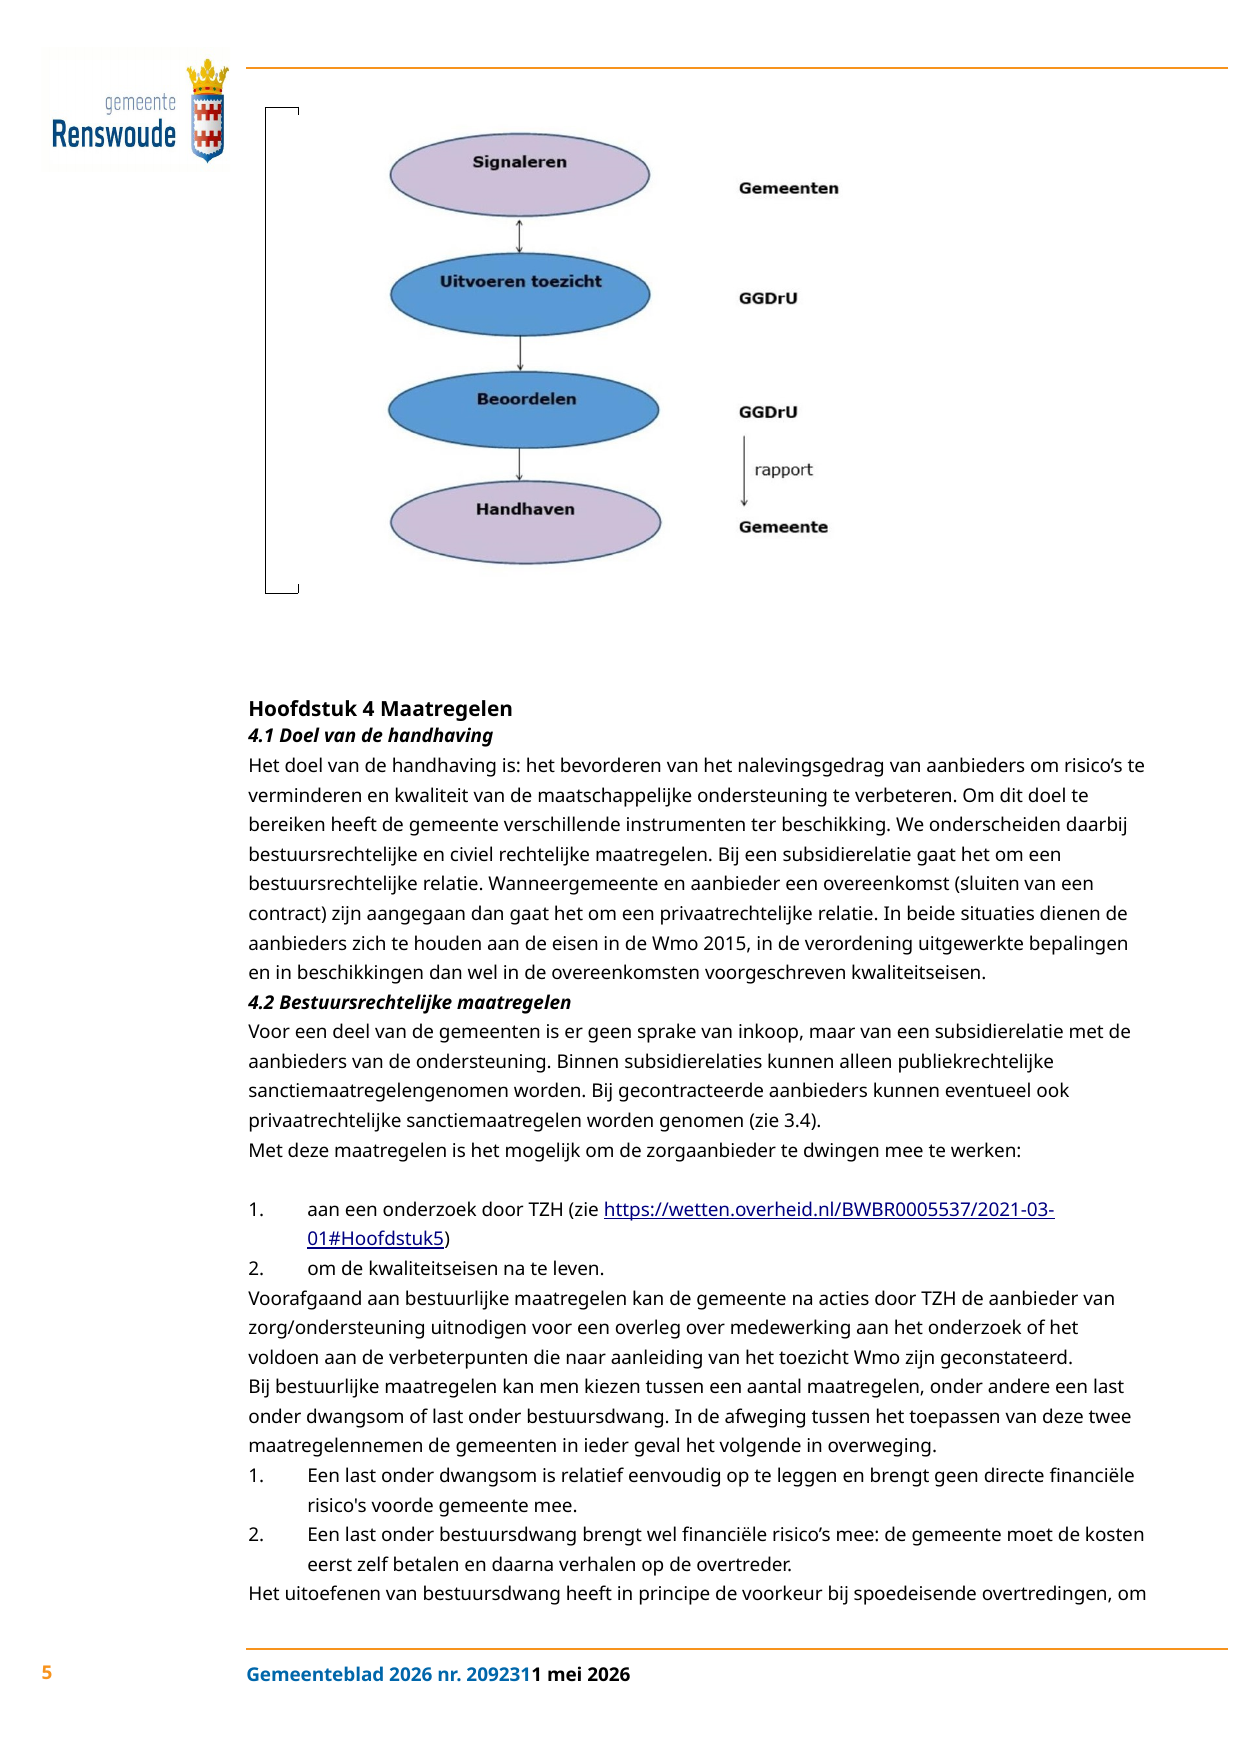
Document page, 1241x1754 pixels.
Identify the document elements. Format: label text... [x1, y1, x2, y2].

list Een last onder bestuursdwang brengt wel financiële risico’s mee: de gemeente moet de kosten eerst zelf betalen en daarna verhalen op de overtreder. [248, 1521, 1152, 1577]
list aan een onderzoek door TZH (zie https://wetten.overheid.nl/BWBR0005537/2021-03-01#Hoofdstuk5) [248, 1196, 1152, 1251]
text Het doel van de handhaving is: het bevorderen van het nalevingsgedrag van aanbieders om risico’s te verminderen en kwaliteit van de maatschappelijke ondersteuning te verbeteren. Om dit doel te bereiken heeft de gemeente verschillende instrumenten ter beschikking. We onderscheiden daarbij bestuursrechtelijke en civiel rechtelijke maatregelen. Bij een subsidierelatie gaat het om een bestuursrechtelijke relatie. Wanneergemeente en aanbieder een overeenkomst (sluiten van een contract) zijn aangegaan dan gaat het om een privaatrechtelijke relatie. In beide situaties dienen de aanbieders zich te houden aan de eisen in de Wmo 2015, in de verordening uitgewerkte bepalingen en in beschikkingen dan wel in de overeenkomsten voorgeschreven kwaliteitseisen. [248, 752, 1152, 985]
list Een last onder dwangsom is relatief eenvoudig op te leggen en brengt geen directe financiële risico's voorde gemeente mee. [248, 1462, 1152, 1518]
list om de kwaliteitseisen na te leven. [248, 1255, 1152, 1281]
text Het uitoefenen van bestuursdwang heeft in principe de voorkeur bij spoedeisende overtredingen, om [248, 1581, 1152, 1606]
text Voor een deel van de gemeenten is er geen sprake van inkoop, maar van een subsidierelatie met de aanbieders van de ondersteuning. Binnen subsidierelaties kunnen alleen publiekrechtelijke sanctiemaatregelengenomen worden. Bij gecontracteerde aanbieders kunnen eventueel ook privaatrechtelijke sanctiemaatregelen worden genomen (zie 3.4). [248, 1018, 1152, 1133]
text Hoofdstuk 4 Maatregelen [248, 694, 1152, 723]
text 4.1 Doel van de handhaving [248, 723, 1152, 748]
text 4.2 Bestuursrechtelijke maatregelen [248, 989, 1152, 1015]
text Voorafgaand aan bestuurlijke maatregelen kan de gemeente na acties door TZH de aanbieder van zorg/ondersteuning uitnodigen voor een overleg over medewerking aan het onderzoek of het voldoen aan de verbeterpunten die naar aanleiding van het toezicht Wmo zijn geconstateerd. [248, 1285, 1152, 1370]
picture [273, 115, 865, 584]
text Bij bestuurlijke maatregelen kan men kiezen tussen een aantal maatregelen, onder andere een last onder dwangsom of last onder bestuursdwang. In de afweging tussen het toepassen van deze twee maatregelennemen de gemeenten in ieder geval het volgende in overweging. [248, 1373, 1152, 1458]
text Met deze maatregelen is het mogelijk om de zorgaanbieder te dwingen mee te werken: [248, 1137, 1152, 1163]
picture [41, 47, 231, 172]
